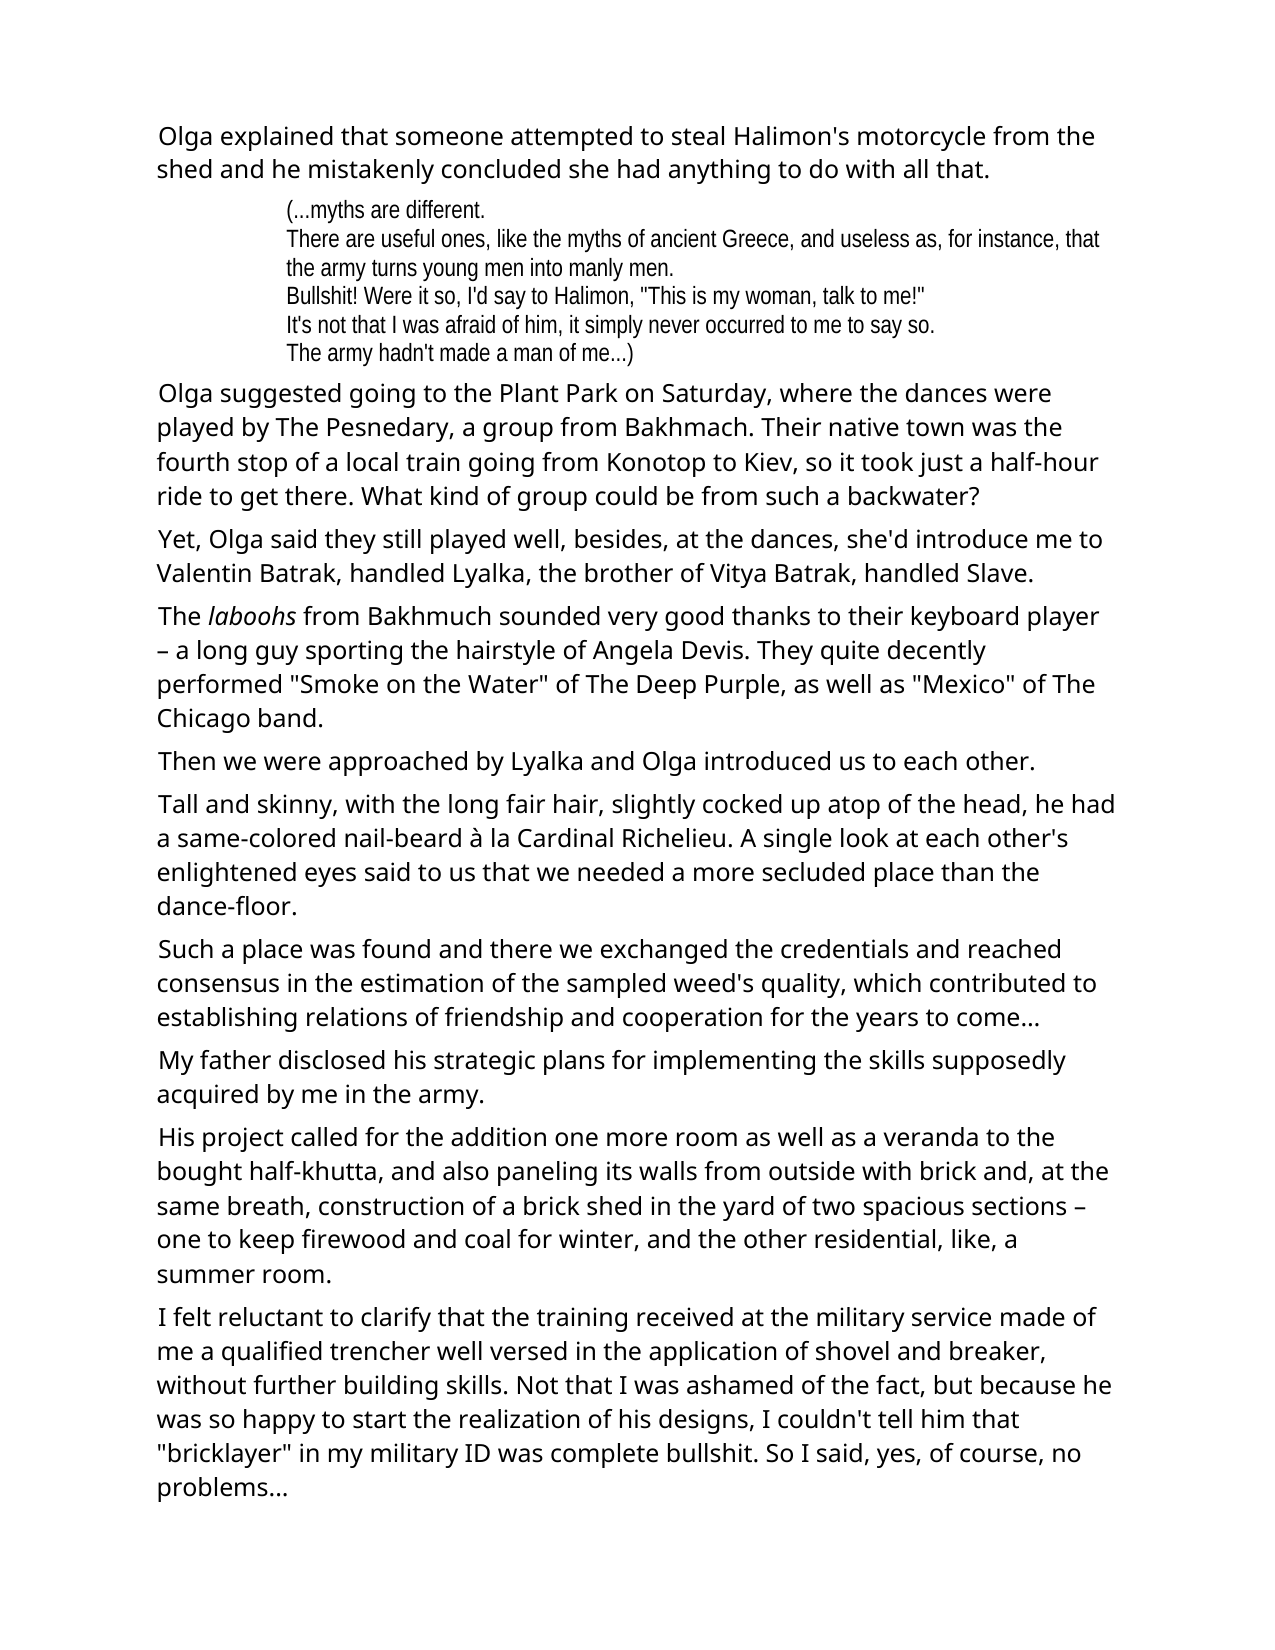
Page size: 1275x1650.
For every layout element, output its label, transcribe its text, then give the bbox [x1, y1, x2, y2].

text I felt reluctant to clarify that the training received at the military service made of me a qualified trencher well versed in the application of shovel and breaker, without further building skills. Not that I was ashamed of the fact, but because he was so happy to start the realization of his designs, I couldn't tell him that "bricklayer" in my military ID was complete bullshit. So I said, yes, of course, no problems... [156, 1299, 1118, 1504]
text Such a place was found and there we exchanged the credentials and reached consensus in the estimation of the sampled weed's quality, which contributed to establishing relations of friendship and cooperation for the years to come… [156, 932, 1118, 1034]
list Bullshit! Were it so, I'd say to Halimon, "This is my woman, talk to me!" [286, 281, 1118, 310]
text Tall and skinny, with the long fair hair, slightly cocked up atop of the head, he had a same-colored nail-beard à la Cardinal Richelieu. A single look at each other's enlightened eyes said to us that we needed a more secluded place than the dance-floor. [156, 787, 1118, 923]
text Yet, Olga said they still played well, besides, at the dances, she'd introduce me to Valentin Batrak, handled Lyalka, the brother of Vitya Batrak, handled Slave. [156, 521, 1118, 589]
text Olga suggested going to the Plant Park on Saturday, where the dances were played by The Pesnedary, a group from Bakhmach. Their native town was the fourth stop of a local train going from Konotop to Kiev, so it took just a half-hour ride to get there. What kind of group could be from such a backwater? [156, 376, 1118, 512]
text My father disclosed his strategic plans for implementing the skills supposedly acquired by me in the army. [156, 1043, 1118, 1111]
list It's not that I was afraid of him, it simply never occurred to me to say so. [286, 310, 1118, 338]
text Then we were approached by Lyalka and Olga introduced us to each other. [156, 743, 1118, 778]
list There are useful ones, like the myths of ancient Greece, and useless as, for instance, that the army turns young men into manly men. [286, 224, 1118, 281]
text His project called for the addition one more room as well as a veranda to the bought half-khutta, and also paneling its walls from outside with brick and, at the same breath, construction of a brick shed in the yard of two spacious sections – one to keep firewood and coal for winter, and the other residential, like, a summer room. [156, 1120, 1118, 1290]
text Olga explained that someone attempted to steal Halimon's motorcycle from the shed and he mistakenly concluded she had anything to do with all that. [156, 118, 1118, 186]
list (...myths are different. [286, 195, 1118, 224]
list The army hadn't made a man of me...) [286, 338, 1118, 367]
text The laboohs from Bakhmuch sounded very good thanks to their keyboard player – a long guy sporting the hairstyle of Angela Devis. They quite decently performed "Smoke on the Water" of The Deep Purple, as well as "Mexico" of The Chicago band. [156, 598, 1118, 734]
